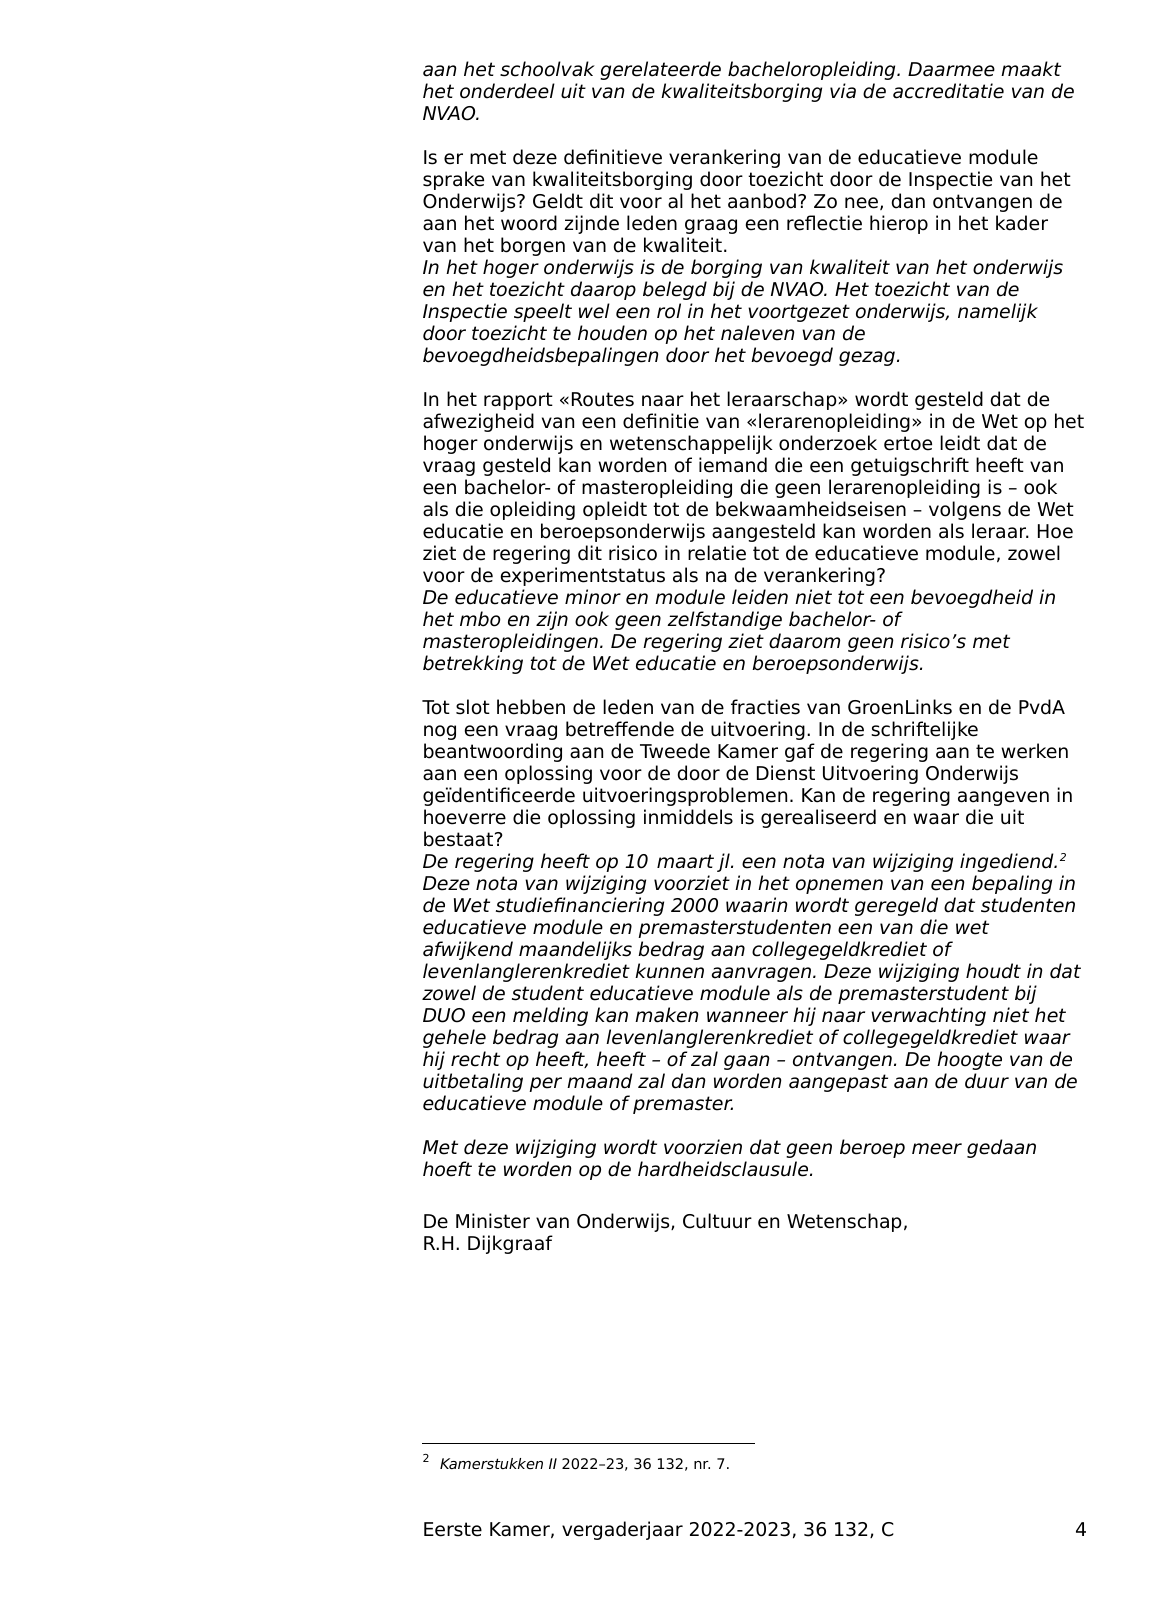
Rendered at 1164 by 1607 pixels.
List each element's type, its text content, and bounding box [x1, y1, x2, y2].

text In het hoger onderwijs is de borging van kwaliteit van het onderwijs en het toezicht daarop belegd bij de NVAO. Het toezicht van de Inspectie speelt wel een rol in het voortgezet onderwijs, namelijk door toezicht te houden op het naleven van de bevoegdheidsbepalingen door het bevoegd gezag. [422, 257, 1087, 367]
text Met deze wijziging wordt voorzien dat geen beroep meer gedaan hoeft te worden op de hardheidsclausule. [422, 1137, 1087, 1181]
text Tot slot hebben de leden van de fracties van GroenLinks en de PvdA nog een vraag betreffende de uitvoering. In de schriftelijke beantwoording aan de Tweede Kamer gaf de regering aan te werken aan een oplossing voor de door de Dienst Uitvoering Onderwijs geïdentificeerde uitvoeringsproblemen. Kan de regering aangeven in hoeverre die oplossing inmiddels is gerealiseerd en waar die uit bestaat? [422, 697, 1087, 851]
text De educatieve minor en module leiden niet tot een bevoegdheid in het mbo en zijn ook geen zelfstandige bachelor- of masteropleidingen. De regering ziet daarom geen risico’s met betrekking tot de Wet educatie en beroepsonderwijs. [422, 587, 1087, 675]
text aan het schoolvak gerelateerde bacheloropleiding. Daarmee maakt het onderdeel uit van de kwaliteitsborging via de accreditatie van de NVAO. [422, 59, 1087, 125]
text De Minister van Onderwijs, Cultuur en Wetenschap, R.H. Dijkgraaf [422, 1211, 1087, 1255]
text In het rapport «Routes naar het leraarschap» wordt gesteld dat de afwezigheid van een definitie van «lerarenopleiding» in de Wet op het hoger onderwijs en wetenschappelijk onderzoek ertoe leidt dat de vraag gesteld kan worden of iemand die een getuigschrift heeft van een bachelor- of masteropleiding die geen lerarenopleiding is – ook als die opleiding opleidt tot de bekwaamheidseisen – volgens de Wet educatie en beroepsonderwijs aangesteld kan worden als leraar. Hoe ziet de regering dit risico in relatie tot de educatieve module, zowel voor de experimentstatus als na de verankering? [422, 389, 1087, 587]
text Kamerstukken II 2022–23, 36 132, nr. 7. [422, 1452, 1087, 1474]
text Is er met deze definitieve verankering van de educatieve module sprake van kwaliteitsborging door toezicht door de Inspectie van het Onderwijs? Geldt dit voor al het aanbod? Zo nee, dan ontvangen de aan het woord zijnde leden graag een reflectie hierop in het kader van het borgen van de kwaliteit. [422, 147, 1087, 257]
text De regering heeft op 10 maart jl. een nota van wijziging ingediend. Deze nota van wijziging voorziet in het opnemen van een bepaling in de Wet studiefinanciering 2000 waarin wordt geregeld dat studenten educatieve module en premasterstudenten een van die wet afwijkend maandelijks bedrag aan collegegeldkrediet of levenlanglerenkrediet kunnen aanvragen. Deze wijziging houdt in dat zowel de student educatieve module als de premasterstudent bij DUO een melding kan maken wanneer hij naar verwachting niet het gehele bedrag aan levenlanglerenkrediet of collegegeldkrediet waar hij recht op heeft, heeft – of zal gaan – ontvangen. De hoogte van de uitbetaling per maand zal dan worden aangepast aan de duur van de educatieve module of premaster. [422, 851, 1087, 1115]
